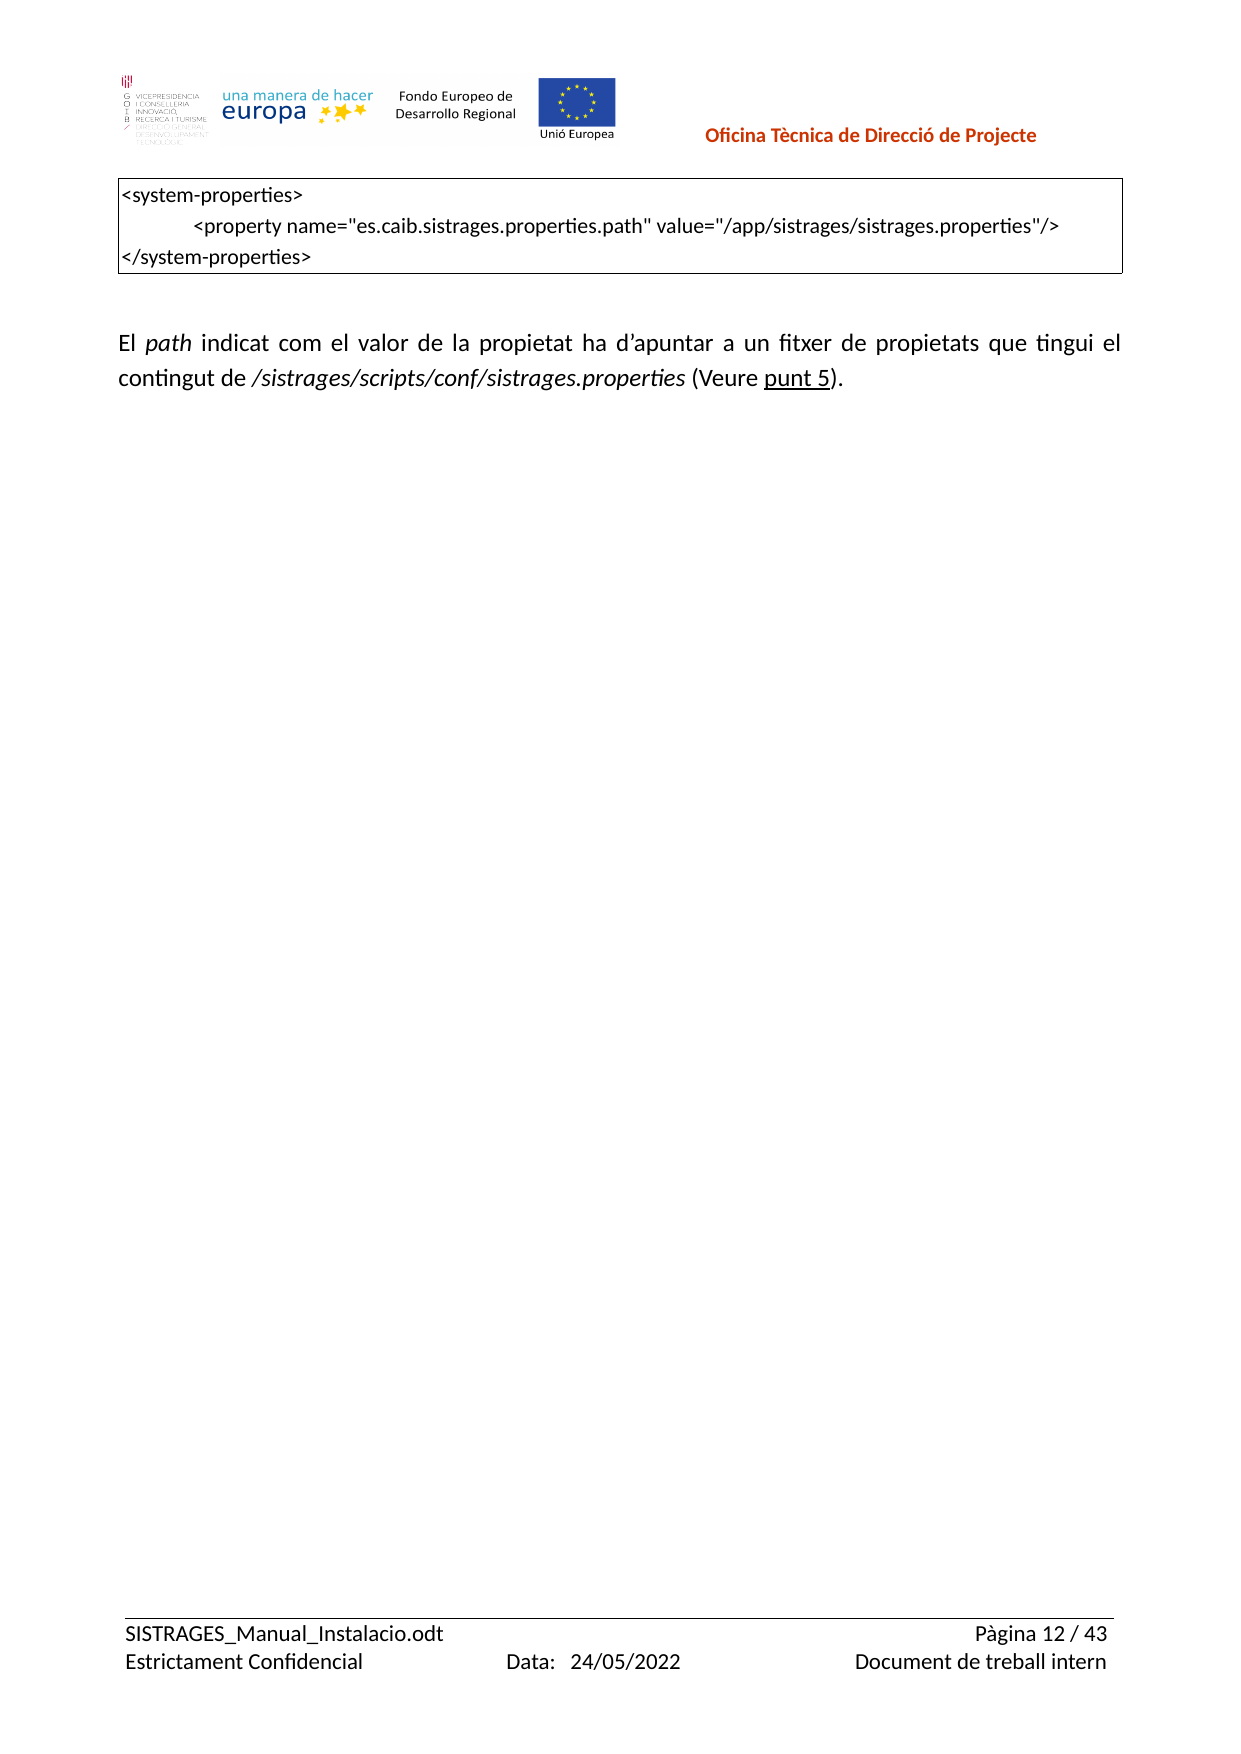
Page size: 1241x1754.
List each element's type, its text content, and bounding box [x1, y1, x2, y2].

text <system-properties> [119, 179, 1122, 207]
text </system-properties> [119, 240, 1122, 273]
picture [219, 73, 621, 147]
text El path indicat com el valor de la propietat ha d’apuntar a un fitxer de propietats que tingui el contingut de /sistrages/scripts/conf/sistrages.properties (Veure punt 5). [118, 327, 1122, 393]
picture [118, 73, 213, 147]
text <property name="es.caib.sistrages.properties.path" value="/app/sistrages/sistrages.properties"/> [119, 209, 1122, 239]
